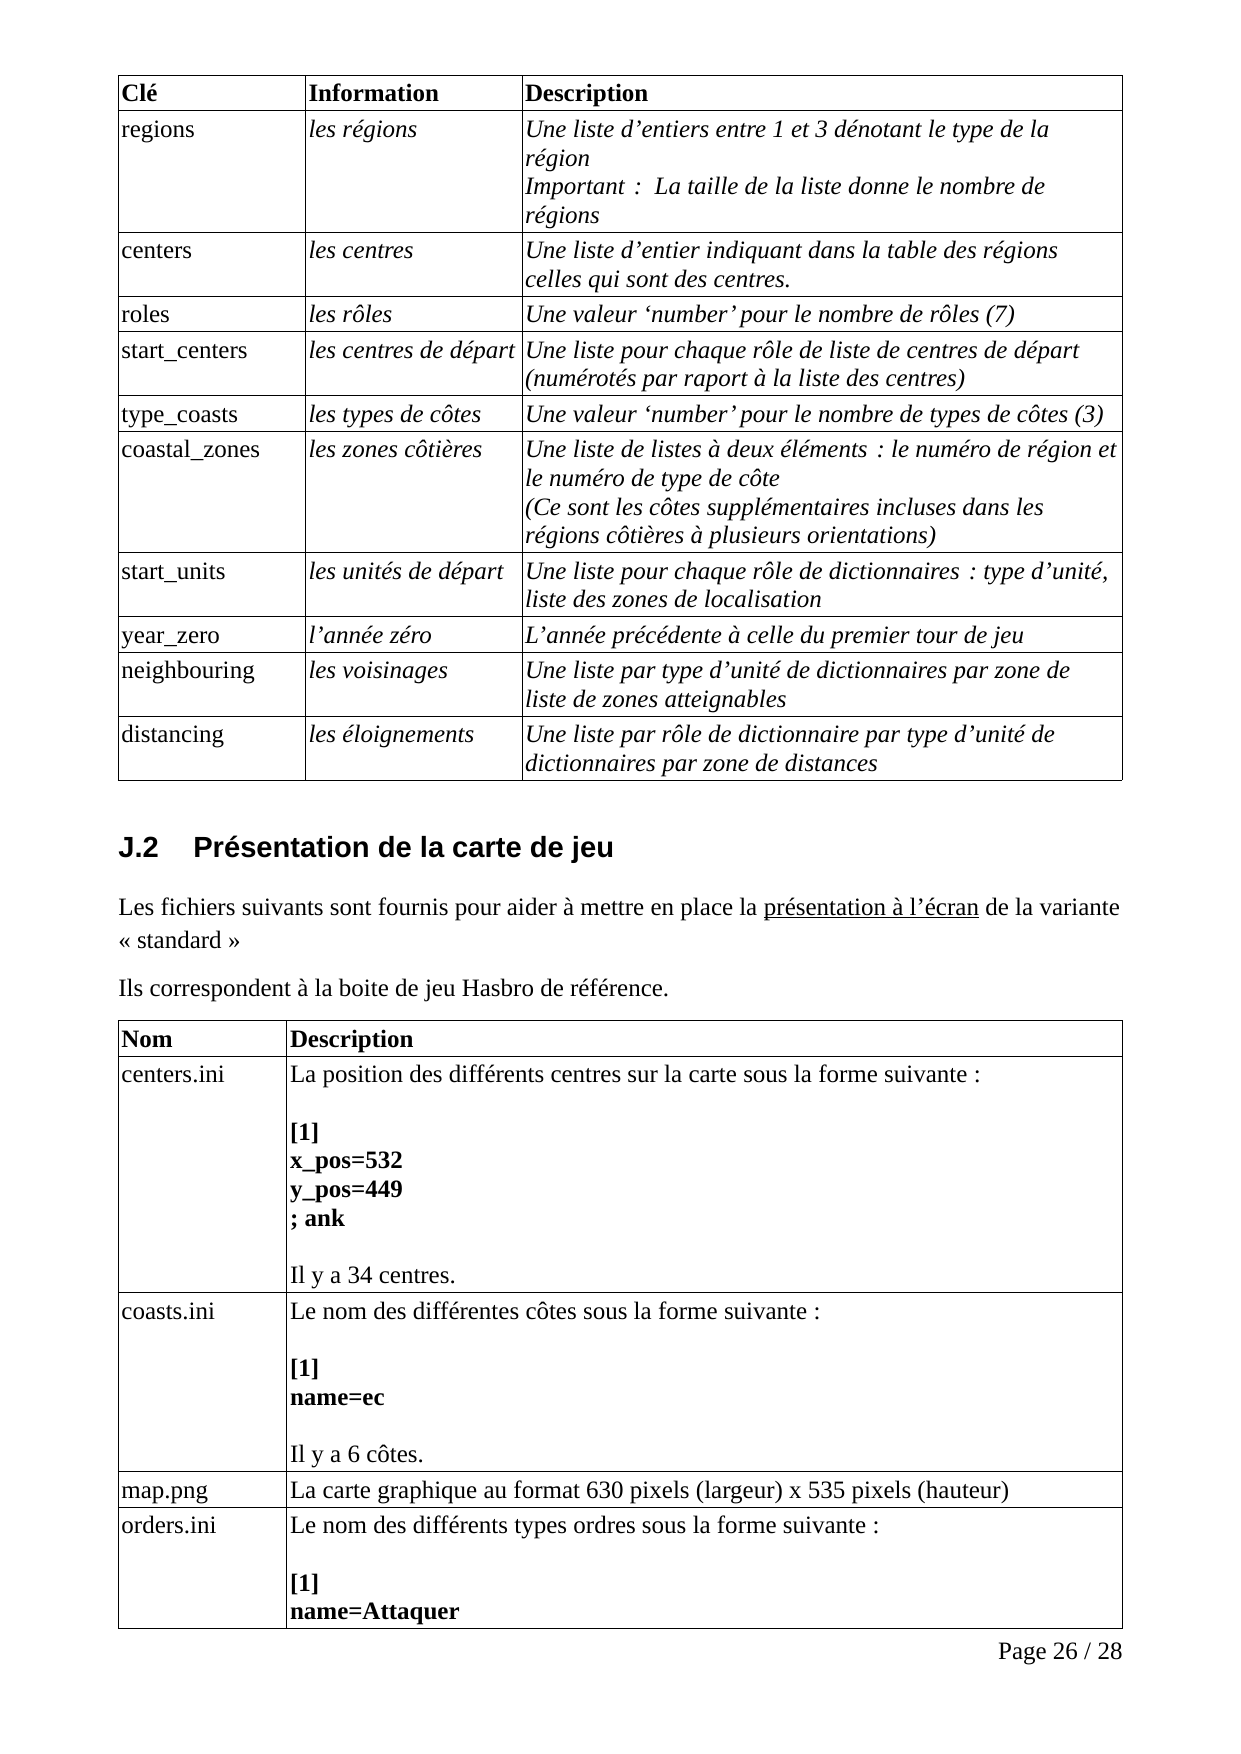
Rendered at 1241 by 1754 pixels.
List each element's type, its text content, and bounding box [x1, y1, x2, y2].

table_cell Une liste d’entiers entre 1 et 3 dénotant le type de la région Important : La taille de la liste donne le nombre de régions [523, 111, 1122, 232]
table_header Clé [119, 76, 305, 110]
table_cell Une valeur ‘number’ pour le nombre de types de côtes (3) [523, 396, 1122, 431]
table_cell type_coasts [119, 396, 305, 431]
table_cell Une liste pour chaque rôle de liste de centres de départ (numérotés par raport à la liste des centres) [523, 332, 1122, 395]
subtitle Présentation de la carte de jeu [118, 830, 1122, 863]
table_cell les centres de départ [306, 332, 522, 395]
table_cell L’année précédente à celle du premier tour de jeu [523, 617, 1122, 652]
table_cell Une liste de listes à deux éléments : le numéro de région et le numéro de type de côte (Ce sont les côtes supplémentaires incluses dans les régions côtières à plusieurs orientations) [523, 432, 1122, 552]
table_header Description [523, 76, 1122, 110]
table_cell les régions [306, 111, 522, 232]
text Les fichiers suivants sont fournis pour aider à mettre en place la présentation à l’écran de la variante « standard » [118, 892, 1122, 954]
table_cell Le nom des différents types ordres sous la forme suivante : [1] name=Attaquer [287, 1508, 1122, 1628]
table_cell coasts.ini [119, 1293, 286, 1471]
table_cell neighbouring [119, 653, 305, 716]
table_cell year_zero [119, 617, 305, 652]
table_cell Une valeur ‘number’ pour le nombre de rôles (7) [523, 297, 1122, 331]
table_cell les zones côtières [306, 432, 522, 552]
table_cell centers [119, 233, 305, 296]
table_cell les voisinages [306, 653, 522, 716]
table_cell La position des différents centres sur la carte sous la forme suivante : [1] x_pos=532 y_pos=449 ; ank Il y a 34 centres. [287, 1057, 1122, 1292]
table_cell centers.ini [119, 1057, 286, 1292]
table_cell Une liste par rôle de dictionnaire par type d’unité de dictionnaires par zone de distances [523, 717, 1122, 780]
text Ils correspondent à la boite de jeu Hasbro de référence. [118, 973, 1122, 1001]
table_cell les unités de départ [306, 553, 522, 616]
table_cell les centres [306, 233, 522, 296]
table_cell start_centers [119, 332, 305, 395]
table_cell l’année zéro [306, 617, 522, 652]
table_header Description [287, 1021, 1122, 1056]
table_header Nom [119, 1021, 286, 1056]
table_cell coastal_zones [119, 432, 305, 552]
table_cell regions [119, 111, 305, 232]
table_cell roles [119, 297, 305, 331]
table_cell map.png [119, 1472, 286, 1507]
table_cell Une liste par type d’unité de dictionnaires par zone de liste de zones atteignables [523, 653, 1122, 716]
table_cell distancing [119, 717, 305, 780]
table_cell les éloignements [306, 717, 522, 780]
table_cell les types de côtes [306, 396, 522, 431]
table_cell La carte graphique au format 630 pixels (largeur) x 535 pixels (hauteur) [287, 1472, 1122, 1507]
table_cell Une liste d’entier indiquant dans la table des régions celles qui sont des centres. [523, 233, 1122, 296]
table_cell les rôles [306, 297, 522, 331]
table_header Information [306, 76, 522, 110]
table_cell Une liste pour chaque rôle de dictionnaires : type d’unité, liste des zones de localisation [523, 553, 1122, 616]
table_cell orders.ini [119, 1508, 286, 1628]
table_cell Le nom des différentes côtes sous la forme suivante : [1] name=ec Il y a 6 côtes. [287, 1293, 1122, 1471]
table_cell start_units [119, 553, 305, 616]
